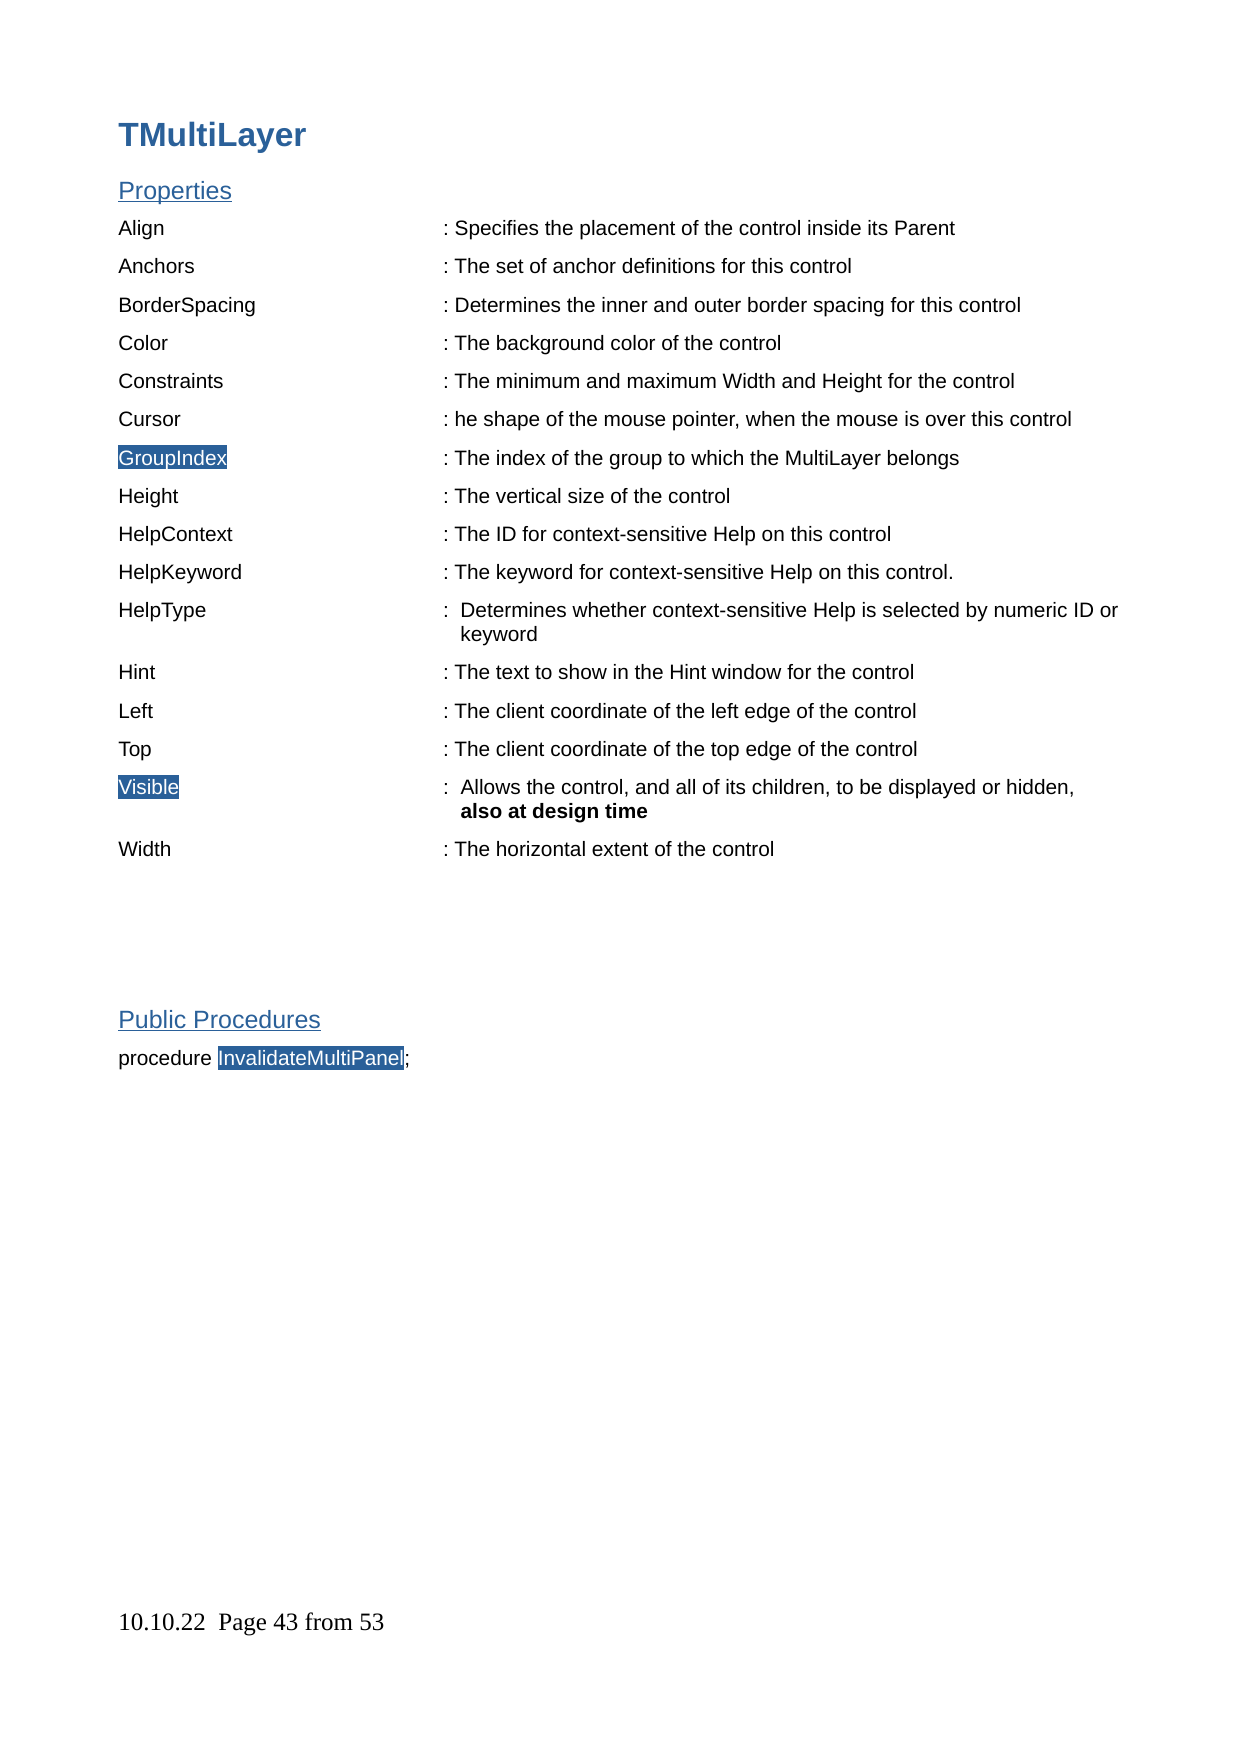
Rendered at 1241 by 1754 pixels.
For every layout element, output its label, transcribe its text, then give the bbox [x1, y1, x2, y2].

text Visible : Allows the control, and all of its children, to be displayed or hidden, also at design time [118, 776, 1122, 823]
text Align : Specifies the placement of the control inside its Parent [118, 217, 1122, 240]
subtitle Properties [118, 181, 1122, 204]
subtitle Public Procedures [118, 1005, 1122, 1034]
text Left : The client coordinate of the left edge of the control [118, 699, 1122, 723]
text GroupIndex : The index of the group to which the MultiLayer belongs [118, 446, 1122, 470]
text Constraints : The minimum and maximum Width and Height for the control [118, 370, 1122, 393]
text HelpContext : The ID for context-sensitive Help on this control [118, 523, 1122, 546]
text Color : The background color of the control [118, 331, 1122, 355]
text Hint : The text to show in the Hint window for the control [118, 661, 1122, 684]
text procedure InvalidateMultiPanel; [118, 1047, 1122, 1071]
text Width : The horizontal extent of the control [118, 837, 1122, 861]
text HelpType : Determines whether context-sensitive Help is selected by numeric ID or keyword [118, 599, 1122, 646]
subtitle TMultiLayer [118, 118, 1122, 153]
text Cursor : he shape of the mouse pointer, when the mouse is over this control [118, 408, 1122, 432]
text Anchors : The set of anchor definitions for this control [118, 255, 1122, 279]
text Top : The client coordinate of the top edge of the control [118, 737, 1122, 761]
text HelpKeyword : The keyword for context-sensitive Help on this control. [118, 561, 1122, 584]
text BorderSpacing : Determines the inner and outer border spacing for this control [118, 293, 1122, 317]
text Height : The vertical size of the control [118, 484, 1122, 508]
